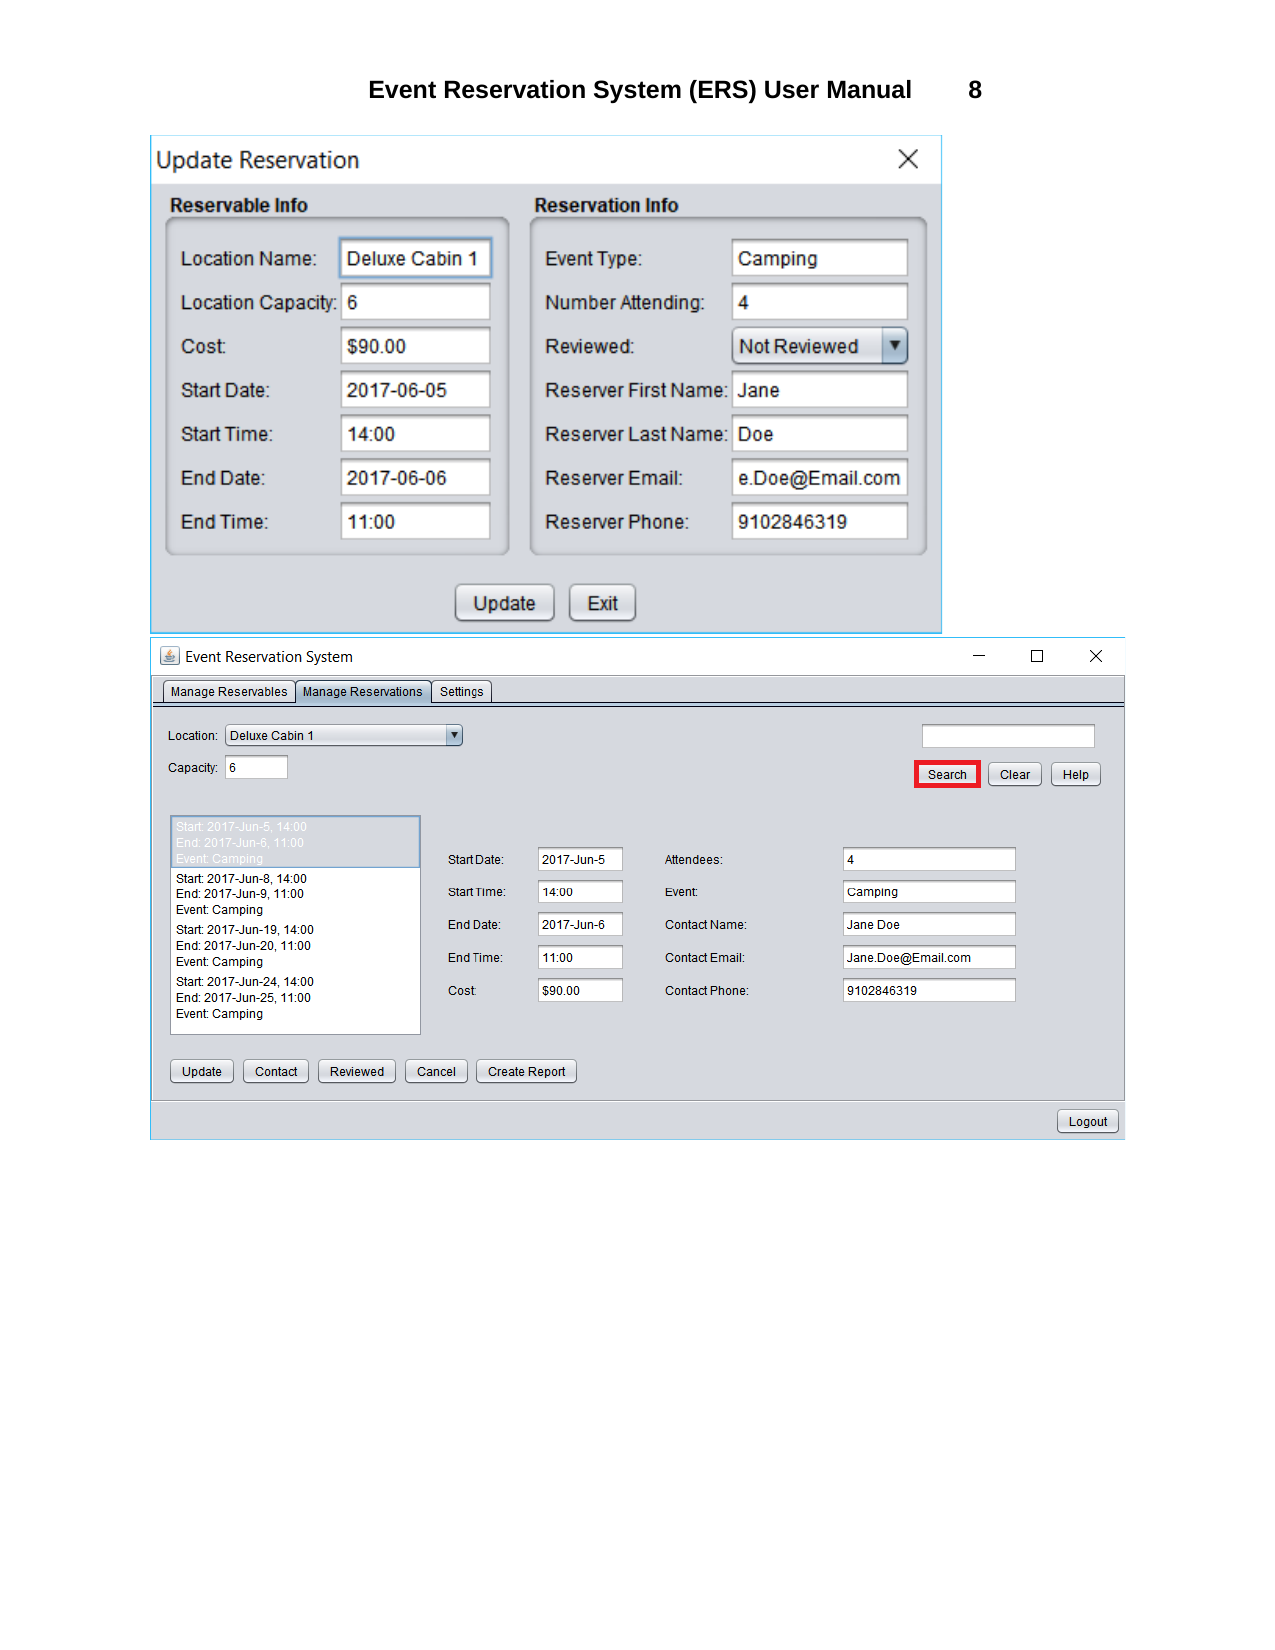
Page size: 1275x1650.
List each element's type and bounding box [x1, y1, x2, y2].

picture [150, 135, 943, 634]
picture [150, 637, 1125, 1140]
